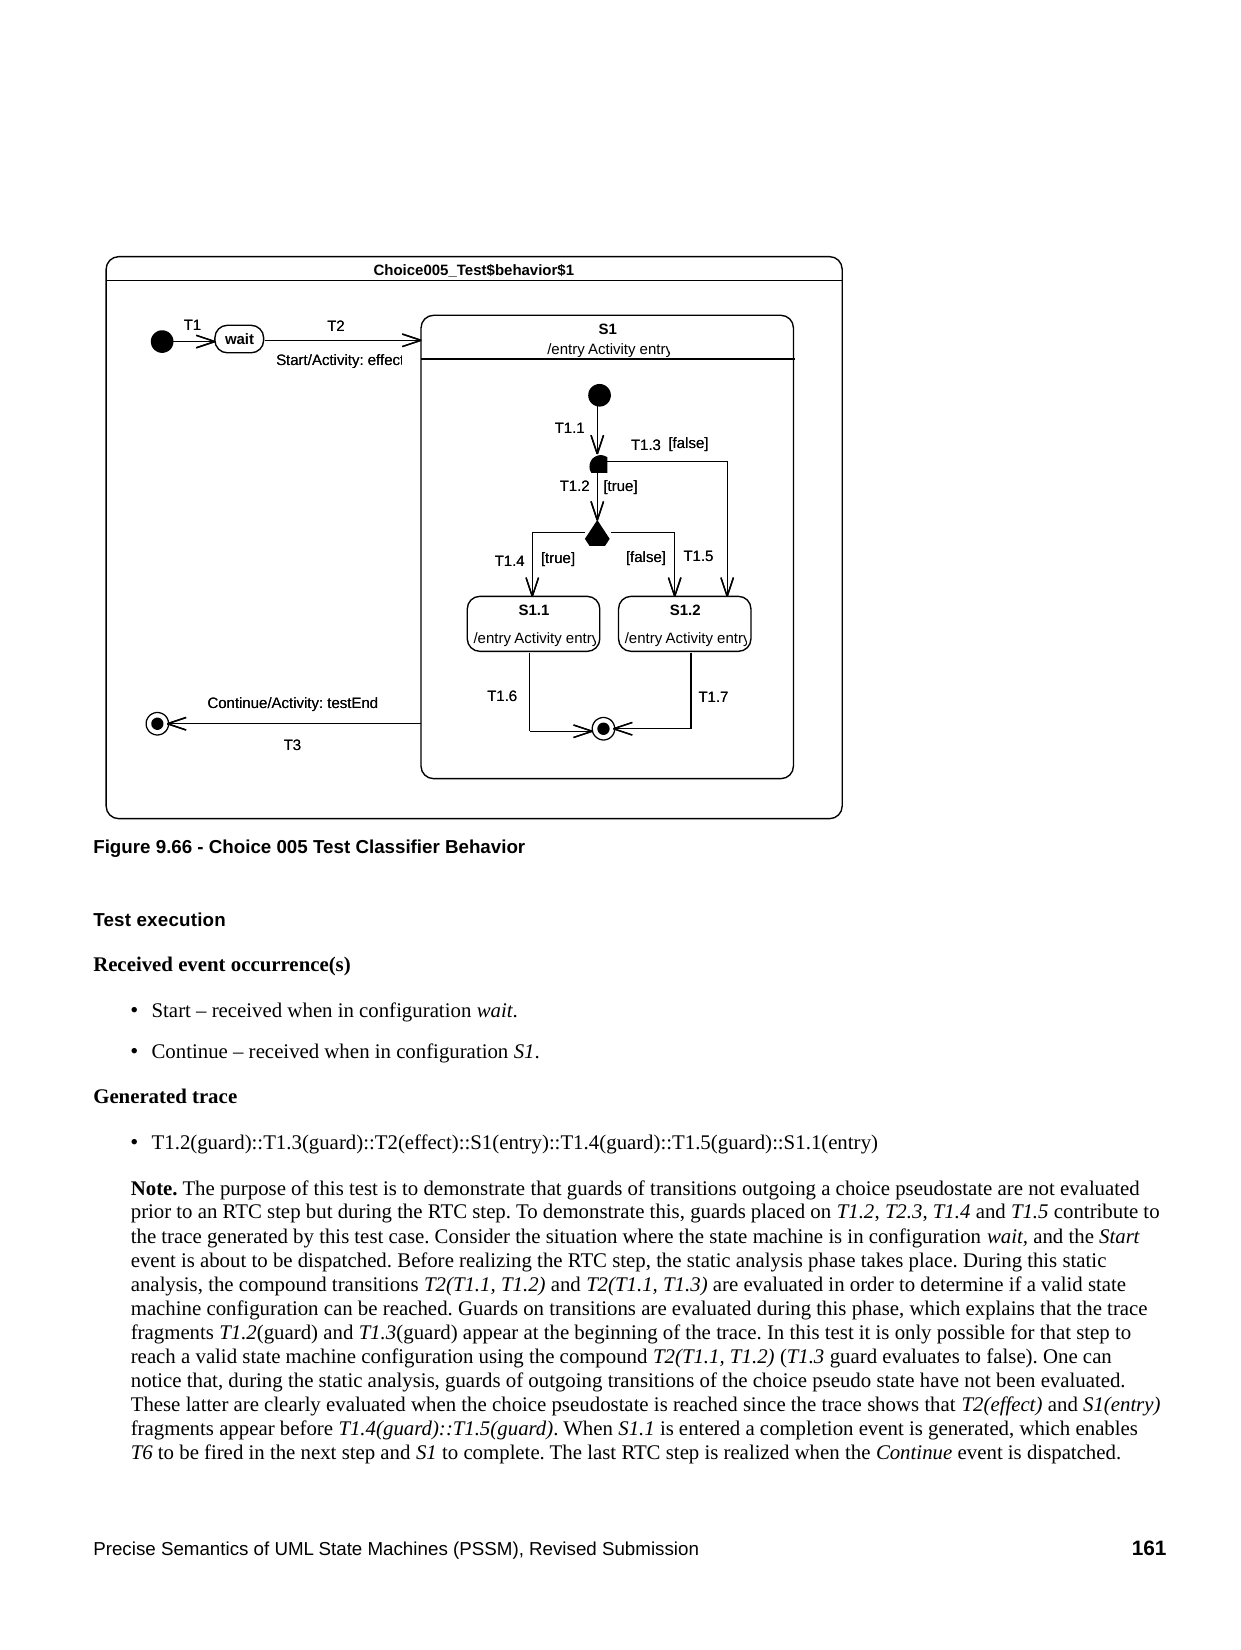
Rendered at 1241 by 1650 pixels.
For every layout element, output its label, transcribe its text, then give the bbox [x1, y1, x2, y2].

text Generated trace [93, 1084, 1164, 1108]
list Start – received when in configuration wait. [131, 997, 1164, 1022]
text Note. The purpose of this test is to demonstrate that guards of transitions outgoing a choice pseudostate are not evaluated prior to an RTC step but during the RTC step. To demonstrate this, guards placed on T1.2, T2.3, T1.4 and T1.5 contribute to the trace generated by this test case. Consider the situation where the state machine is in configuration wait, and the Start event is about to be dispatched. Before realizing the RTC step, the static analysis phase takes place. During this static analysis, the compound transitions T2(T1.1, T1.2) and T2(T1.1, T1.3) are evaluated in order to determine if a valid state machine configuration can be reached. Guards on transitions are evaluated during this phase, which explains that the trace fragments T1.2(guard) and T1.3(guard) appear at the beginning of the trace. In this test it is only possible for that step to reach a valid state machine configuration using the compound T2(T1.1, T1.2) (T1.3 guard evaluates to false). One can notice that, during the static analysis, guards of outgoing transitions of the choice pseudo state have not been evaluated. These latter are clearly evaluated when the choice pseudostate is reached since the trace shows that T2(effect) and S1(entry) fragments appear before T1.4(guard)::T1.5(guard). When S1.1 is entered a completion event is generated, which enables T6 to be fired in the next step and S1 to complete. The last RTC step is realized when the Continue event is dispatched. [131, 1175, 1164, 1464]
text Received event occurrence(s) [93, 951, 1164, 976]
subtitle Test execution [93, 909, 1164, 930]
text Figure 9.66 - Choice 005 Test Classifier Behavior [93, 243, 851, 858]
list Continue – received when in configuration S1. [131, 1038, 1164, 1063]
list T1.2(guard)::T1.3(guard)::T2(effect)::S1(entry)::T1.4(guard)::T1.5(guard)::S1.1(entry) [131, 1129, 1164, 1154]
